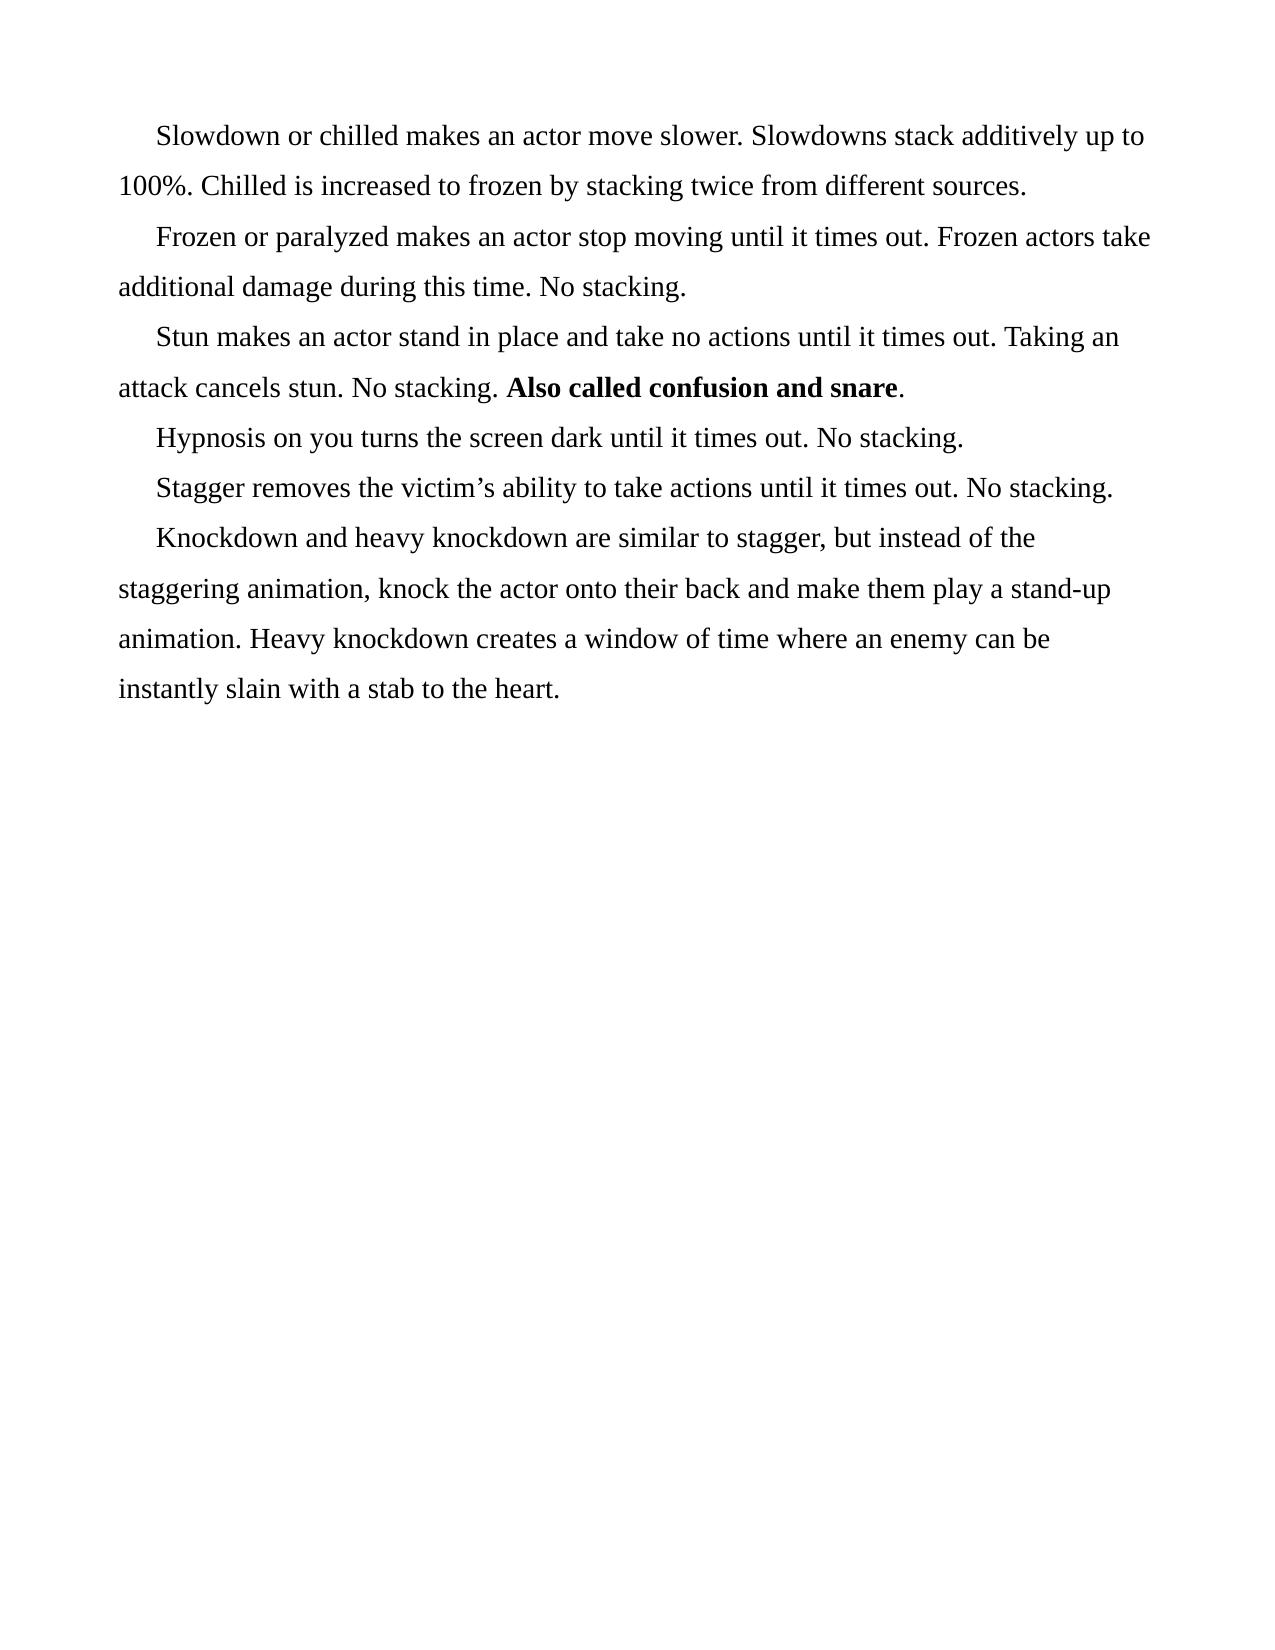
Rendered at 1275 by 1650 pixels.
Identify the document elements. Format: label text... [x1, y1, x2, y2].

text Knockdown and heavy knockdown are similar to stagger, but instead of the staggering animation, knock the actor onto their back and make them play a stand-up animation. Heavy knockdown creates a window of time where an enemy can be instantly slain with a stab to the heart. [118, 521, 1157, 705]
text Hypnosis on you turns the screen dark until it times out. No stacking. [118, 420, 1157, 453]
text Slowdown or chilled makes an actor move slower. Slowdowns stack additively up to 100%. Chilled is increased to frozen by stacking twice from different sources. [118, 118, 1157, 202]
text Stun makes an actor stand in place and take no actions until it times out. Taking an attack cancels stun. No stacking. Also called confusion and snare. [118, 319, 1157, 403]
text Stagger removes the victim’s ability to take actions until it times out. No stacking. [118, 470, 1157, 504]
text Frozen or paralyzed makes an actor stop moving until it times out. Frozen actors take additional damage during this time. No stacking. [118, 219, 1157, 303]
